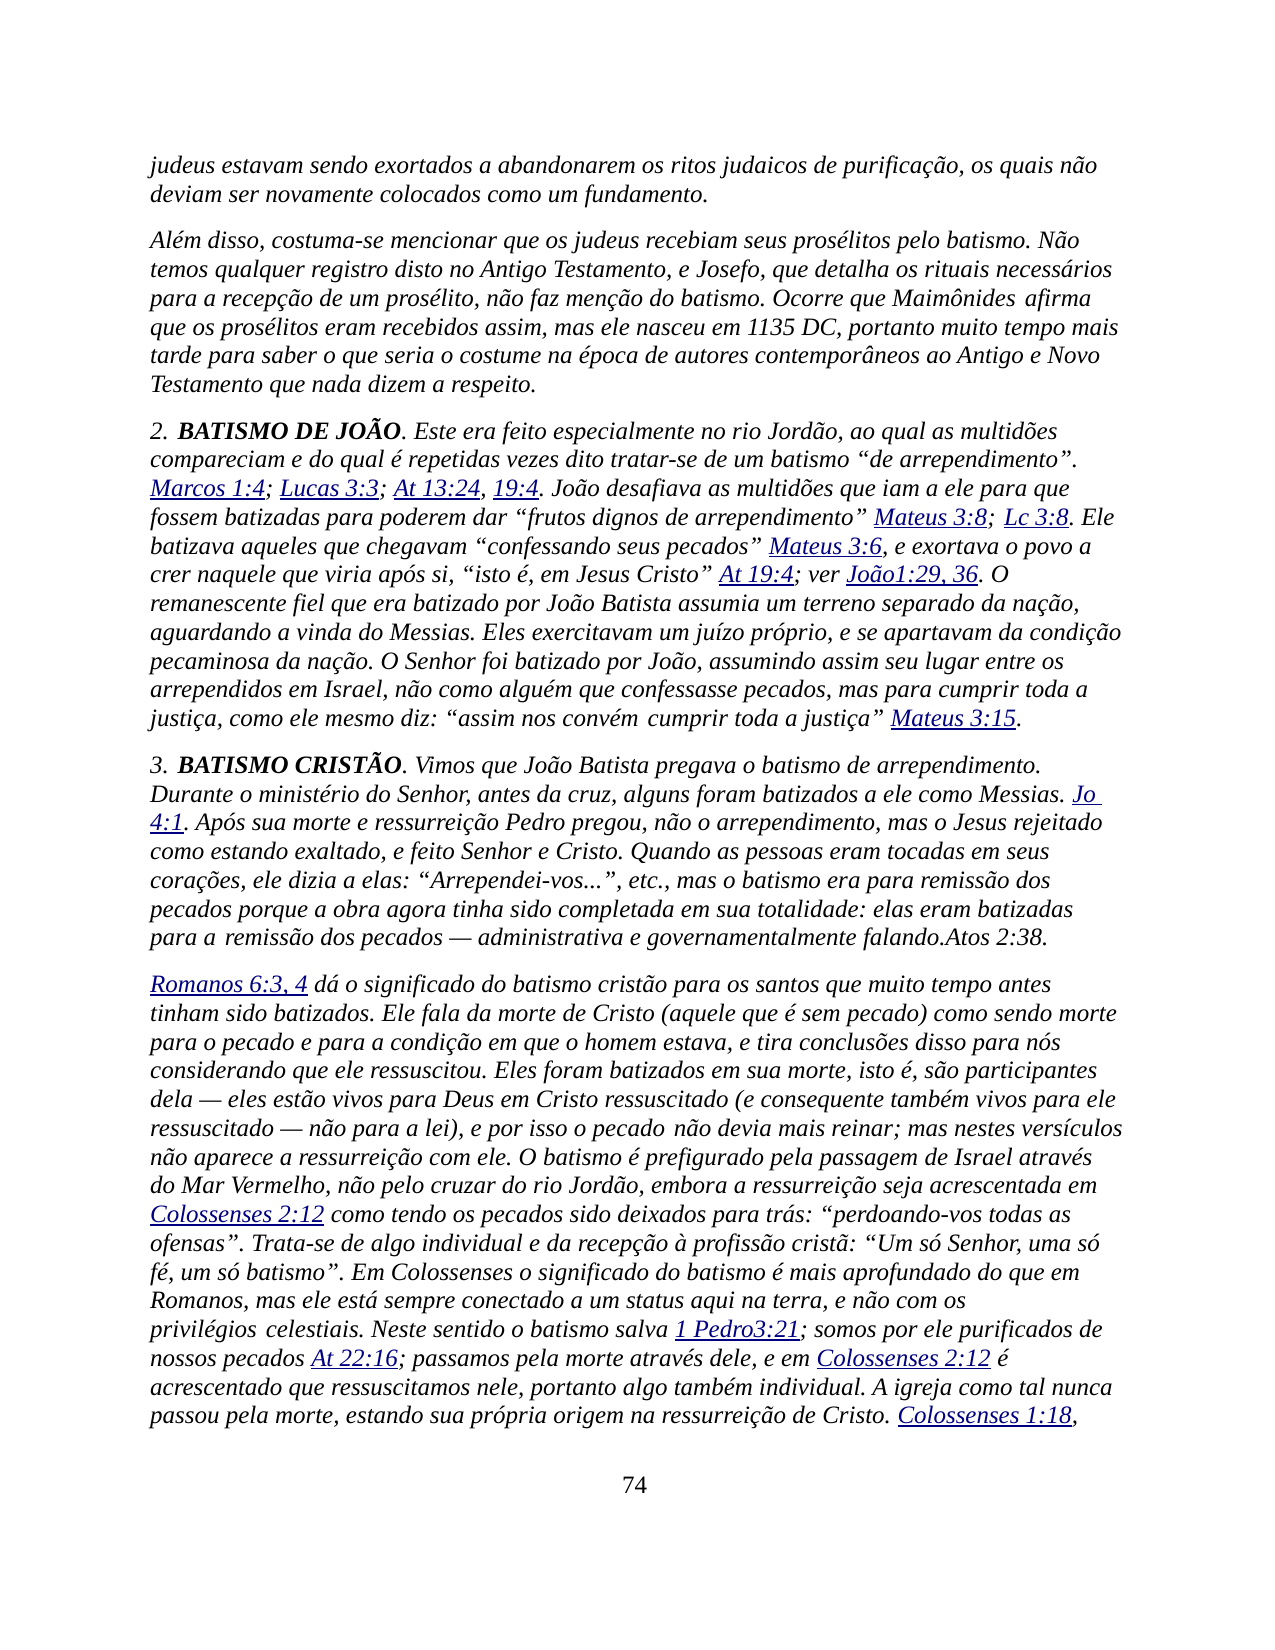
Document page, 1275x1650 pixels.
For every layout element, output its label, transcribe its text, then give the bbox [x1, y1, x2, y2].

text judeus estavam sendo exortados a abandonarem os ritos judaicos de purificação, os quais não deviam ser novamente colocados como um fundamento. [150, 150, 1125, 207]
text 2. BATISMO DE JOÃO. Este era feito especialmente no rio Jordão, ao qual as multidões compareciam e do qual é repetidas vezes dito tratar-se de um batismo “de arrependimento”. Marcos 1:4; Lucas 3:3; At 13:24, 19:4. João desafiava as multidões que iam a ele para que fossem batizadas para poderem dar “frutos dignos de arrependimento” Mateus 3:8; Lc 3:8. Ele batizava aqueles que chegavam “confessando seus pecados” Mateus 3:6, e exortava o povo a crer naquele que viria após si, “isto é, em Jesus Cristo” At 19:4; ver João1:29, 36. O remanescente fiel que era batizado por João Batista assumia um terreno separado da nação, aguardando a vinda do Messias. Eles exercitavam um juízo próprio, e se apartavam da condição pecaminosa da nação. O Senhor foi batizado por João, assumindo assim seu lugar entre os arrependidos em Israel, não como alguém que confessasse pecados, mas para cumprir toda a justiça, como ele mesmo diz: “assim nos convém cumprir toda a justiça” Mateus 3:15. [150, 416, 1125, 732]
text Romanos 6:3, 4 dá o significado do batismo cristão para os santos que muito tempo antes tinham sido batizados. Ele fala da morte de Cristo (aquele que é sem pecado) como sendo morte para o pecado e para a condição em que o homem estava, e tira conclusões disso para nós considerando que ele ressuscitou. Eles foram batizados em sua morte, isto é, são participantes dela — eles estão vivos para Deus em Cristo ressuscitado (e consequente também vivos para ele ressuscitado — não para a lei), e por isso o pecado não devia mais reinar; mas nestes versículos não aparece a ressurreição com ele. O batismo é prefigurado pela passagem de Israel através do Mar Vermelho, não pelo cruzar do rio Jordão, embora a ressurreição seja acrescentada em Colossenses 2:12 como tendo os pecados sido deixados para trás: “perdoando-vos todas as ofensas”. Trata-se de algo individual e da recepção à profissão cristã: “Um só Senhor, uma só fé, um só batismo”. Em Colossenses o significado do batismo é mais aprofundado do que em Romanos, mas ele está sempre conectado a um status aqui na terra, e não com os privilégios celestiais. Neste sentido o batismo salva 1 Pedro3:21; somos por ele purificados de nossos pecados At 22:16; passamos pela morte através dele, e em Colossenses 2:12 é acrescentado que ressuscitamos nele, portanto algo também individual. A igreja como tal nunca passou pela morte, estando sua própria origem na ressurreição de Cristo. Colossenses 1:18, [150, 969, 1125, 1429]
text Além disso, costuma-se mencionar que os judeus recebiam seus prosélitos pelo batismo. Não temos qualquer registro disto no Antigo Testamento, e Josefo, que detalha os rituais necessários para a recepção de um prosélito, não faz menção do batismo. Ocorre que Maimônides afirma que os prosélitos eram recebidos assim, mas ele nasceu em 1135 DC, portanto muito tempo mais tarde para saber o que seria o costume na época de autores contemporâneos ao Antigo e Novo Testamento que nada dizem a respeito. [150, 225, 1125, 398]
text 3. BATISMO CRISTÃO. Vimos que João Batista pregava o batismo de arrependimento. Durante o ministério do Senhor, antes da cruz, alguns foram batizados a ele como Messias. Jo 4:1. Após sua morte e ressurreição Pedro pregou, não o arrependimento, mas o Jesus rejeitado como estando exaltado, e feito Senhor e Cristo. Quando as pessoas eram tocadas em seus corações, ele dizia a elas: “Arrependei-vos...”, etc., mas o batismo era para remissão dos pecados porque a obra agora tinha sido completada em sua totalidade: elas eram batizadas para a remissão dos pecados — administrativa e governamentalmente falando.Atos 2:38. [150, 750, 1125, 951]
